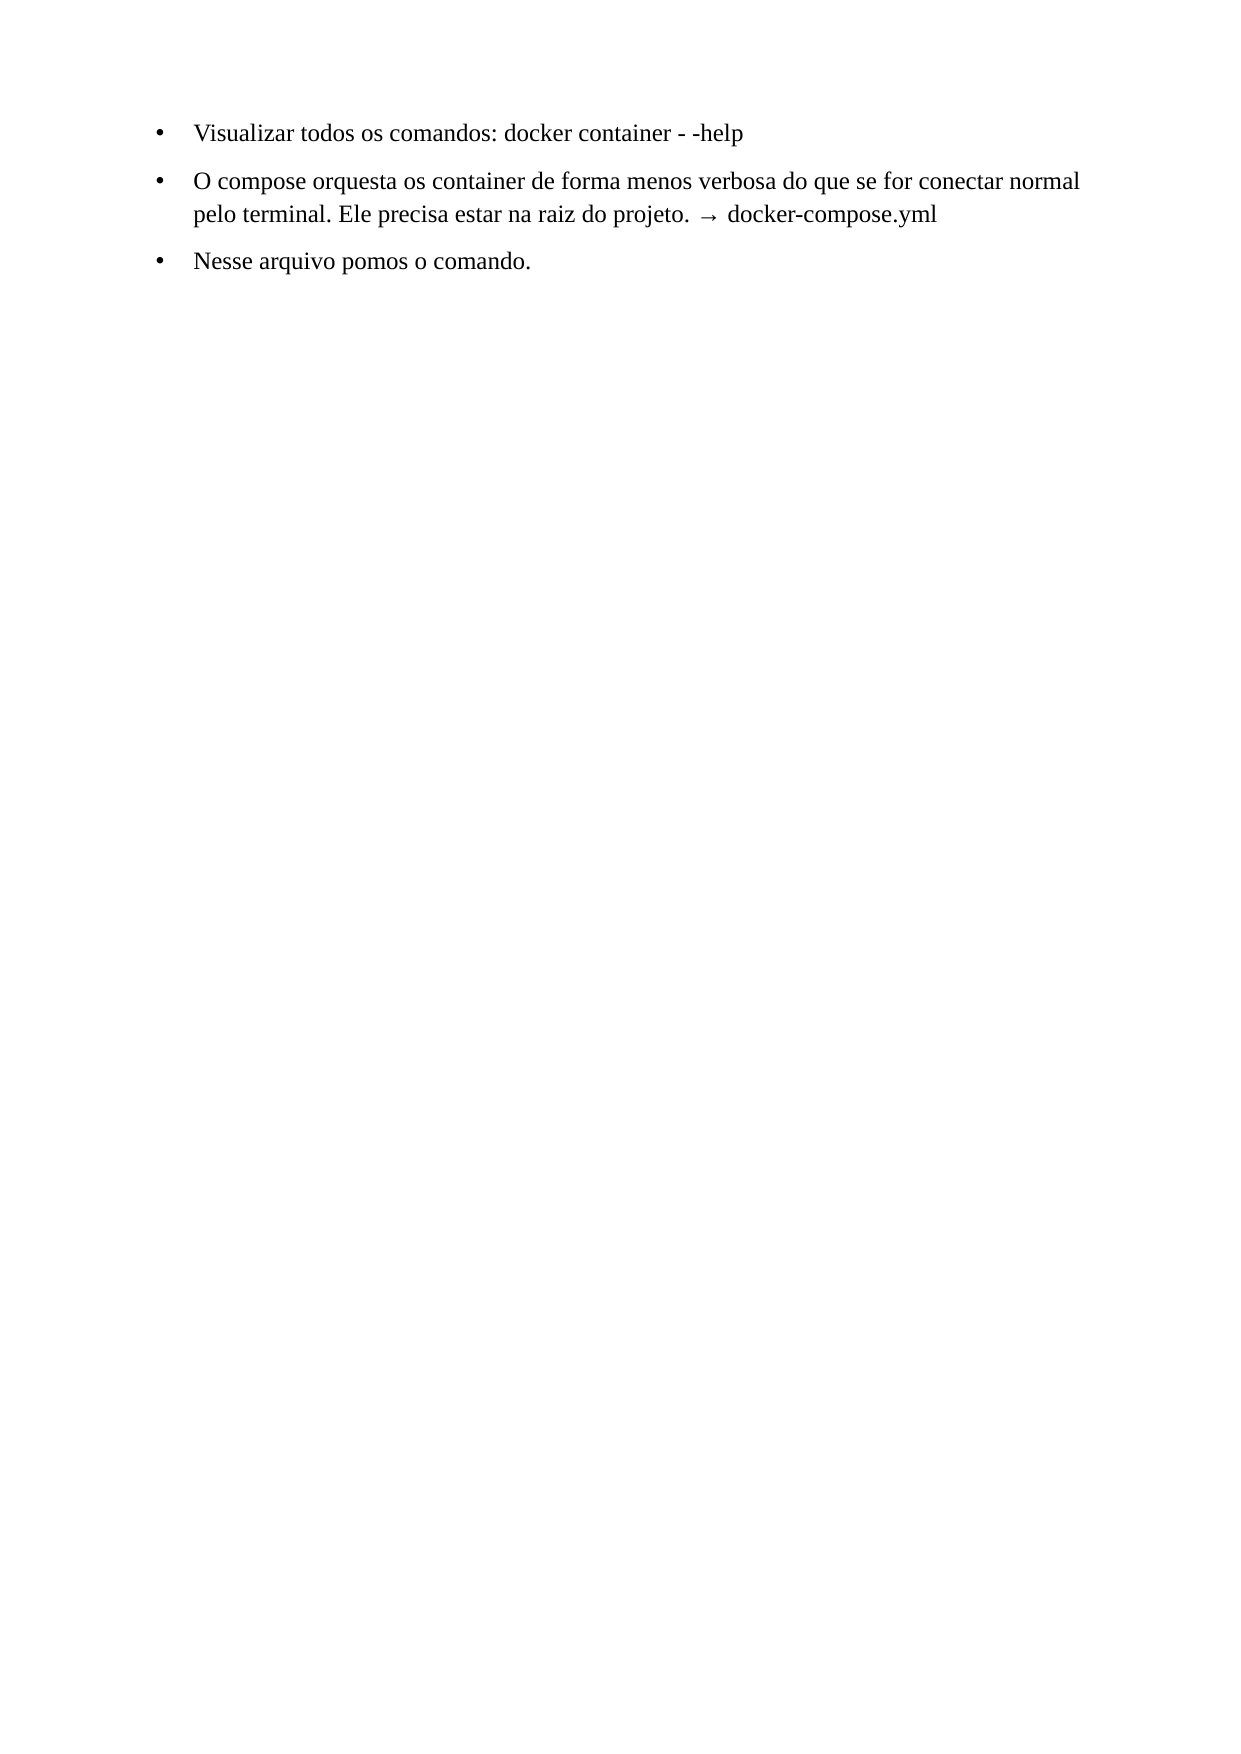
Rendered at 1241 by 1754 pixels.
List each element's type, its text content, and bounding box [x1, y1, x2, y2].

list Visualizar todos os comandos: docker container - -help [156, 118, 1122, 147]
list Nesse arquivo pomos o comando. [156, 246, 1122, 275]
list O compose orquesta os container de forma menos verbosa do que se for conectar normal pelo terminal. Ele precisa estar na raiz do projeto. → docker-compose.yml [156, 166, 1122, 227]
